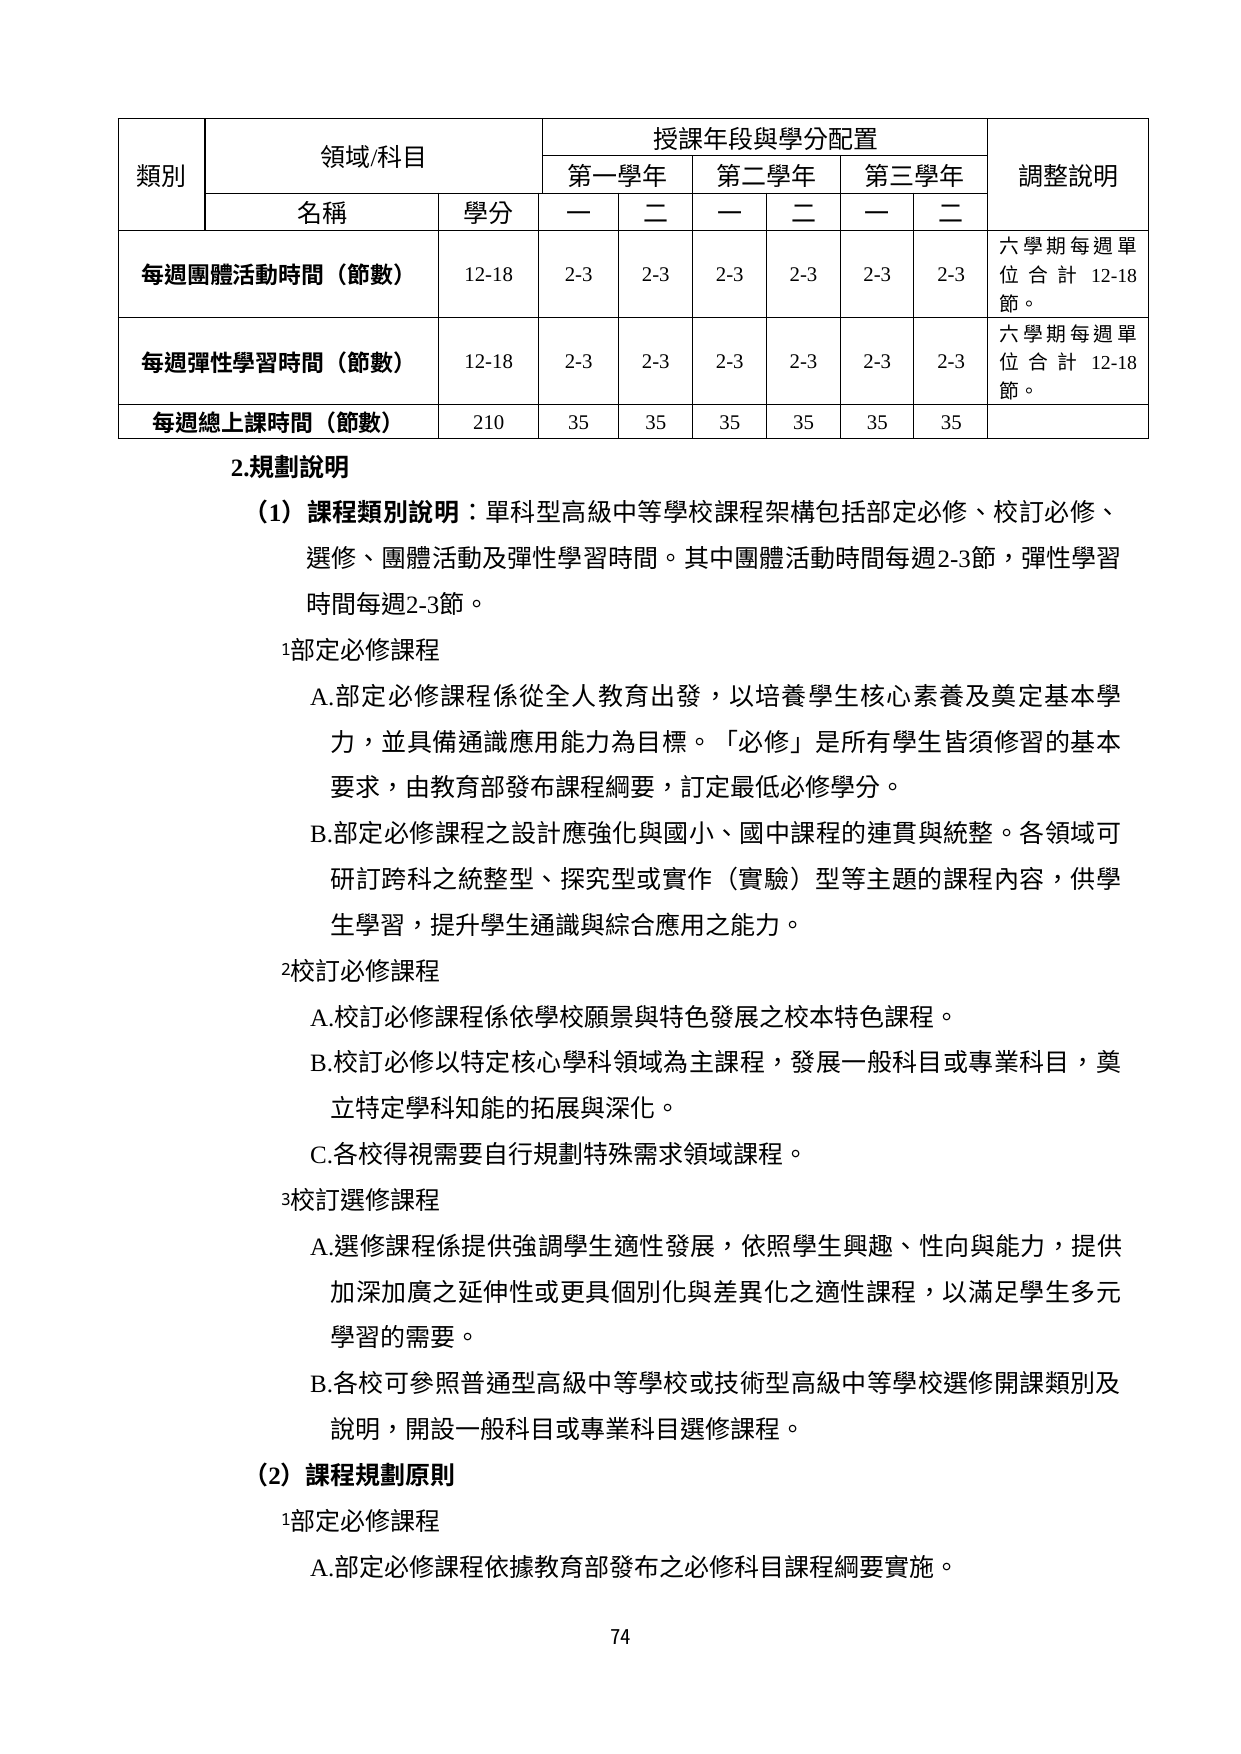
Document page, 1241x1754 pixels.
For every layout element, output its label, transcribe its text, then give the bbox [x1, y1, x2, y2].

table_cell 12-18 [439, 318, 538, 404]
table_cell 35 [619, 405, 692, 438]
table_cell 二 [767, 194, 840, 230]
table_cell 二 [914, 194, 987, 230]
table_cell 35 [767, 405, 840, 438]
table_header 類別 [119, 119, 204, 230]
text B.各校可參照普通型高級中等學校或技術型高級中等學校選修開課類別及說明，開設一般科目或專業科目選修課程。 [310, 1356, 1122, 1448]
table_cell 每週彈性學習時間（節數） [119, 318, 438, 404]
table_cell 每週團體活動時間（節數） [119, 231, 438, 317]
table_cell 2-3 [539, 231, 618, 317]
table_cell 2-3 [914, 231, 987, 317]
table_cell 35 [841, 405, 913, 438]
table_cell 12-18 [439, 231, 538, 317]
text C.各校得視需要自行規劃特殊需求領域課程。 [310, 1127, 1122, 1173]
text 2校訂必修課程 [281, 943, 1122, 989]
table_header 領域/科目 [206, 119, 542, 193]
table_cell 第三學年 [841, 156, 987, 193]
table_header 授課年段與學分配置 [543, 119, 987, 155]
table_cell 35 [539, 405, 618, 438]
table_cell 每週總上課時間（節數） [119, 405, 438, 438]
table_cell 35 [914, 405, 987, 438]
table_cell 2-3 [841, 231, 913, 317]
text （2）課程規劃原則 [243, 1448, 1122, 1493]
table_cell 2-3 [841, 318, 913, 404]
text B.部定必修課程之設計應強化與國小、國中課程的連貫與統整。各領域可研訂跨科之統整型、探究型或實作（實驗）型等主題的課程內容，供學生學習，提升學生通識與綜合應用之能力。 [310, 806, 1122, 943]
text A.部定必修課程係從全人教育出發，以培養學生核心素養及奠定基本學力，並具備通識應用能力為目標。「必修」是所有學生皆須修習的基本要求，由教育部發布課程綱要，訂定最低必修學分。 [310, 668, 1122, 806]
text A.校訂必修課程係依學校願景與特色發展之校本特色課程。 [310, 989, 1122, 1035]
text 2.規劃說明 [231, 439, 1122, 485]
text B.校訂必修以特定核心學科領域為主課程，發展一般科目或專業科目，奠立特定學科知能的拓展與深化。 [310, 1035, 1122, 1127]
table_cell 2-3 [619, 318, 692, 404]
table_cell 2-3 [767, 231, 840, 317]
table_cell 2-3 [914, 318, 987, 404]
table_cell 210 [439, 405, 538, 438]
table_header 調整說明 [988, 119, 1148, 230]
text A.選修課程係提供強調學生適性發展，依照學生興趣、性向與能力，提供加深加廣之延伸性或更具個別化與差異化之適性課程，以滿足學生多元學習的需要。 [310, 1218, 1122, 1356]
table_cell 2-3 [767, 318, 840, 404]
table_cell 2-3 [539, 318, 618, 404]
text A.部定必修課程依據教育部發布之必修科目課程綱要實施。 [310, 1539, 1122, 1585]
table_cell 2-3 [693, 231, 766, 317]
table_cell 學分 [439, 194, 538, 230]
table_cell 一 [539, 194, 618, 230]
table_cell [988, 405, 1148, 438]
table_cell 2-3 [619, 231, 692, 317]
table_cell 第一學年 [543, 156, 692, 193]
table_cell 二 [619, 194, 692, 230]
table_cell 35 [693, 405, 766, 438]
table_cell 2-3 [693, 318, 766, 404]
table_cell 一 [841, 194, 913, 230]
table_cell 名稱 [206, 194, 438, 230]
text 3校訂選修課程 [281, 1173, 1122, 1218]
table_cell 六學期每週單位合計12-18 節。 [988, 231, 1148, 317]
table_cell 第二學年 [693, 156, 840, 193]
table_cell 一 [693, 194, 766, 230]
table_cell 六學期每週單位合計12-18 節。 [988, 318, 1148, 404]
text 1部定必修課程 [281, 623, 1122, 668]
text （1）課程類別說明：單科型高級中等學校課程架構包括部定必修、校訂必修、選修、團體活動及彈性學習時間。其中團體活動時間每週2-3節，彈性學習時間每週2-3節。 [243, 485, 1122, 623]
text 1部定必修課程 [281, 1493, 1122, 1539]
